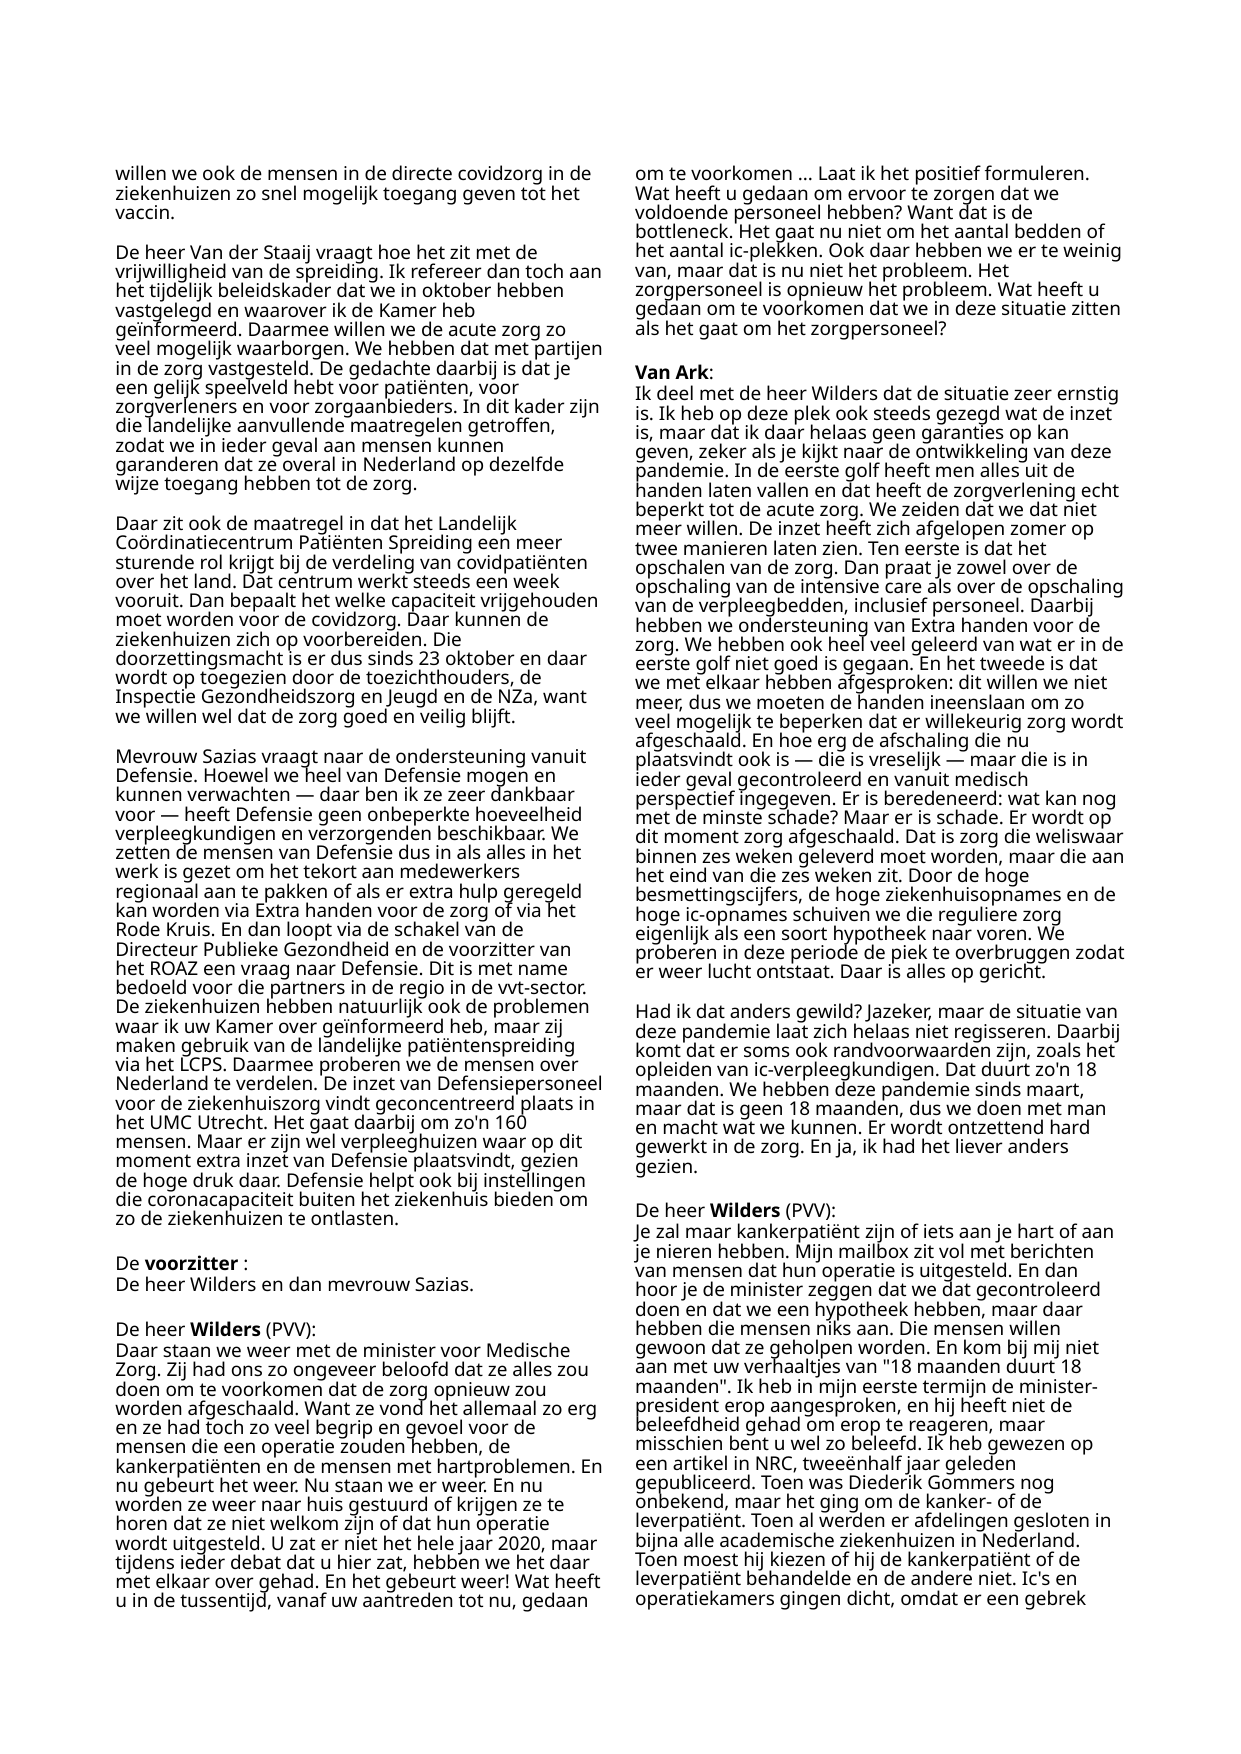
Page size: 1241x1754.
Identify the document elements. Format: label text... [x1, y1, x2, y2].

text Van Ark: [635, 359, 1125, 385]
text om te voorkomen ... Laat ik het positief formuleren. Wat heeft u gedaan om ervoor te zorgen dat we voldoende personeel hebben? Want dat is de bottleneck. Het gaat nu niet om het aantal bedden of het aantal ic-plekken. Ook daar hebben we er te weinig van, maar dat is nu niet het probleem. Het zorgpersoneel is opnieuw het probleem. Wat heeft u gedaan om te voorkomen dat we in deze situatie zitten als het gaat om het zorgpersoneel? [635, 165, 1125, 339]
text willen we ook de mensen in de directe covidzorg in de ziekenhuizen zo snel mogelijk toegang geven tot het vaccin. [115, 165, 605, 223]
text De heer Van der Staaij vraagt hoe het zit met de vrijwilligheid van de spreiding. Ik refereer dan toch aan het tijdelijk beleidskader dat we in oktober hebben vastgelegd en waarover ik de Kamer heb geïnformeerd. Daarmee willen we de acute zorg zo veel mogelijk waarborgen. We hebben dat met partijen in de zorg vastgesteld. De gedachte daarbij is dat je een gelijk speelveld hebt voor patiënten, voor zorgverleners en voor zorgaanbieders. In dit kader zijn die landelijke aanvullende maatregelen getroffen, zodat we in ieder geval aan mensen kunnen garanderen dat ze overal in Nederland op dezelfde wijze toegang hebben tot de zorg. [115, 244, 605, 494]
text De voorzitter : [115, 1250, 605, 1276]
text Ik deel met de heer Wilders dat de situatie zeer ernstig is. Ik heb op deze plek ook steeds gezegd wat de inzet is, maar dat ik daar helaas geen garanties op kan geven, zeker als je kijkt naar de ontwikkeling van deze pandemie. In de eerste golf heeft men alles uit de handen laten vallen en dat heeft de zorgverlening echt beperkt tot de acute zorg. We zeiden dat we dat niet meer willen. De inzet heeft zich afgelopen zomer op twee manieren laten zien. Ten eerste is dat het opschalen van de zorg. Dan praat je zowel over de opschaling van de intensive care als over de opschaling van de verpleegbedden, inclusief personeel. Daarbij hebben we ondersteuning van Extra handen voor de zorg. We hebben ook heel veel geleerd van wat er in de eerste golf niet goed is gegaan. En het tweede is dat we met elkaar hebben afgesproken: dit willen we niet meer, dus we moeten de handen ineenslaan om zo veel mogelijk te beperken dat er willekeurig zorg wordt afgeschaald. En hoe erg de afschaling die nu plaatsvindt ook is — die is vreselijk — maar die is in ieder geval gecontroleerd en vanuit medisch perspectief ingegeven. Er is beredeneerd: wat kan nog met de minste schade? Maar er is schade. Er wordt op dit moment zorg afgeschaald. Dat is zorg die weliswaar binnen zes weken geleverd moet worden, maar die aan het eind van die zes weken zit. Door de hoge besmettingscijfers, de hoge ziekenhuisopnames en de hoge ic-opnames schuiven we die reguliere zorg eigenlijk als een soort hypotheek naar voren. We proberen in deze periode de piek te overbruggen zodat er weer lucht ontstaat. Daar is alles op gericht. [635, 385, 1125, 983]
text Je zal maar kankerpatiënt zijn of iets aan je hart of aan je nieren hebben. Mijn mailbox zit vol met berichten van mensen dat hun operatie is uitgesteld. En dan hoor je de minister zeggen dat we dat gecontroleerd doen en dat we een hypotheek hebben, maar daar hebben die mensen niks aan. Die mensen willen gewoon dat ze geholpen worden. En kom bij mij niet aan met uw verhaaltjes van "18 maanden duurt 18 maanden". Ik heb in mijn eerste termijn de minister-president erop aangesproken, en hij heeft niet de beleefdheid gehad om erop te reageren, maar misschien bent u wel zo beleefd. Ik heb gewezen op een artikel in NRC, tweeënhalf jaar geleden gepubliceerd. Toen was Diederik Gommers nog onbekend, maar het ging om de kanker- of de leverpatiënt. Toen al werden er afdelingen gesloten in bijna alle academische ziekenhuizen in Nederland. Toen moest hij kiezen of hij de kankerpatiënt of de leverpatiënt behandelde en de andere niet. Ic's en operatiekamers gingen dicht, omdat er een gebrek [635, 1223, 1125, 1609]
text Daar zit ook de maatregel in dat het Landelijk Coördinatiecentrum Patiënten Spreiding een meer sturende rol krijgt bij de verdeling van covidpatiënten over het land. Dat centrum werkt steeds een week vooruit. Dan bepaalt het welke capaciteit vrijgehouden moet worden voor de covidzorg. Daar kunnen de ziekenhuizen zich op voorbereiden. Die doorzettingsmacht is er dus sinds 23 oktober en daar wordt op toegezien door de toezichthouders, de Inspectie Gezondheidszorg en Jeugd en de NZa, want we willen wel dat de zorg goed en veilig blijft. [115, 515, 605, 727]
text De heer Wilders en dan mevrouw Sazias. [115, 1276, 605, 1295]
text Daar staan we weer met de minister voor Medische Zorg. Zij had ons zo ongeveer beloofd dat ze alles zou doen om te voorkomen dat de zorg opnieuw zou worden afgeschaald. Want ze vond het allemaal zo erg en ze had toch zo veel begrip en gevoel voor de mensen die een operatie zouden hebben, de kankerpatiënten en de mensen met hartproblemen. En nu gebeurt het weer. Nu staan we er weer. En nu worden ze weer naar huis gestuurd of krijgen ze te horen dat ze niet welkom zijn of dat hun operatie wordt uitgesteld. U zat er niet het hele jaar 2020, maar tijdens ieder debat dat u hier zat, hebben we het daar met elkaar over gehad. En het gebeurt weer! Wat heeft u in de tussentijd, vanaf uw aantreden tot nu, gedaan [115, 1342, 605, 1612]
text De heer Wilders (PVV): [635, 1198, 1125, 1223]
text Had ik dat anders gewild? Jazeker, maar de situatie van deze pandemie laat zich helaas niet regisseren. Daarbij komt dat er soms ook randvoorwaarden zijn, zoals het opleiden van ic-verpleegkundigen. Dat duurt zo'n 18 maanden. We hebben deze pandemie sinds maart, maar dat is geen 18 maanden, dus we doen met man en macht wat we kunnen. Er wordt ontzettend hard gewerkt in de zorg. En ja, ik had het liever anders gezien. [635, 1003, 1125, 1177]
text De heer Wilders (PVV): [115, 1316, 605, 1342]
text Mevrouw Sazias vraagt naar de ondersteuning vanuit Defensie. Hoewel we heel van Defensie mogen en kunnen verwachten — daar ben ik ze zeer dankbaar voor — heeft Defensie geen onbeperkte hoeveelheid verpleegkundigen en verzorgenden beschikbaar. We zetten de mensen van Defensie dus in als alles in het werk is gezet om het tekort aan medewerkers regionaal aan te pakken of als er extra hulp geregeld kan worden via Extra handen voor de zorg of via het Rode Kruis. En dan loopt via de schakel van de Directeur Publieke Gezondheid en de voorzitter van het ROAZ een vraag naar Defensie. Dit is met name bedoeld voor die partners in de regio in de vvt-sector. De ziekenhuizen hebben natuurlijk ook de problemen waar ik uw Kamer over geïnformeerd heb, maar zij maken gebruik van de landelijke patiëntenspreiding via het LCPS. Daarmee proberen we de mensen over Nederland te verdelen. De inzet van Defensiepersoneel voor de ziekenhuiszorg vindt geconcentreerd plaats in het UMC Utrecht. Het gaat daarbij om zo'n 160 mensen. Maar er zijn wel verpleeghuizen waar op dit moment extra inzet van Defensie plaatsvindt, gezien de hoge druk daar. Defensie helpt ook bij instellingen die coronacapaciteit buiten het ziekenhuis bieden om zo de ziekenhuizen te ontlasten. [115, 748, 605, 1229]
